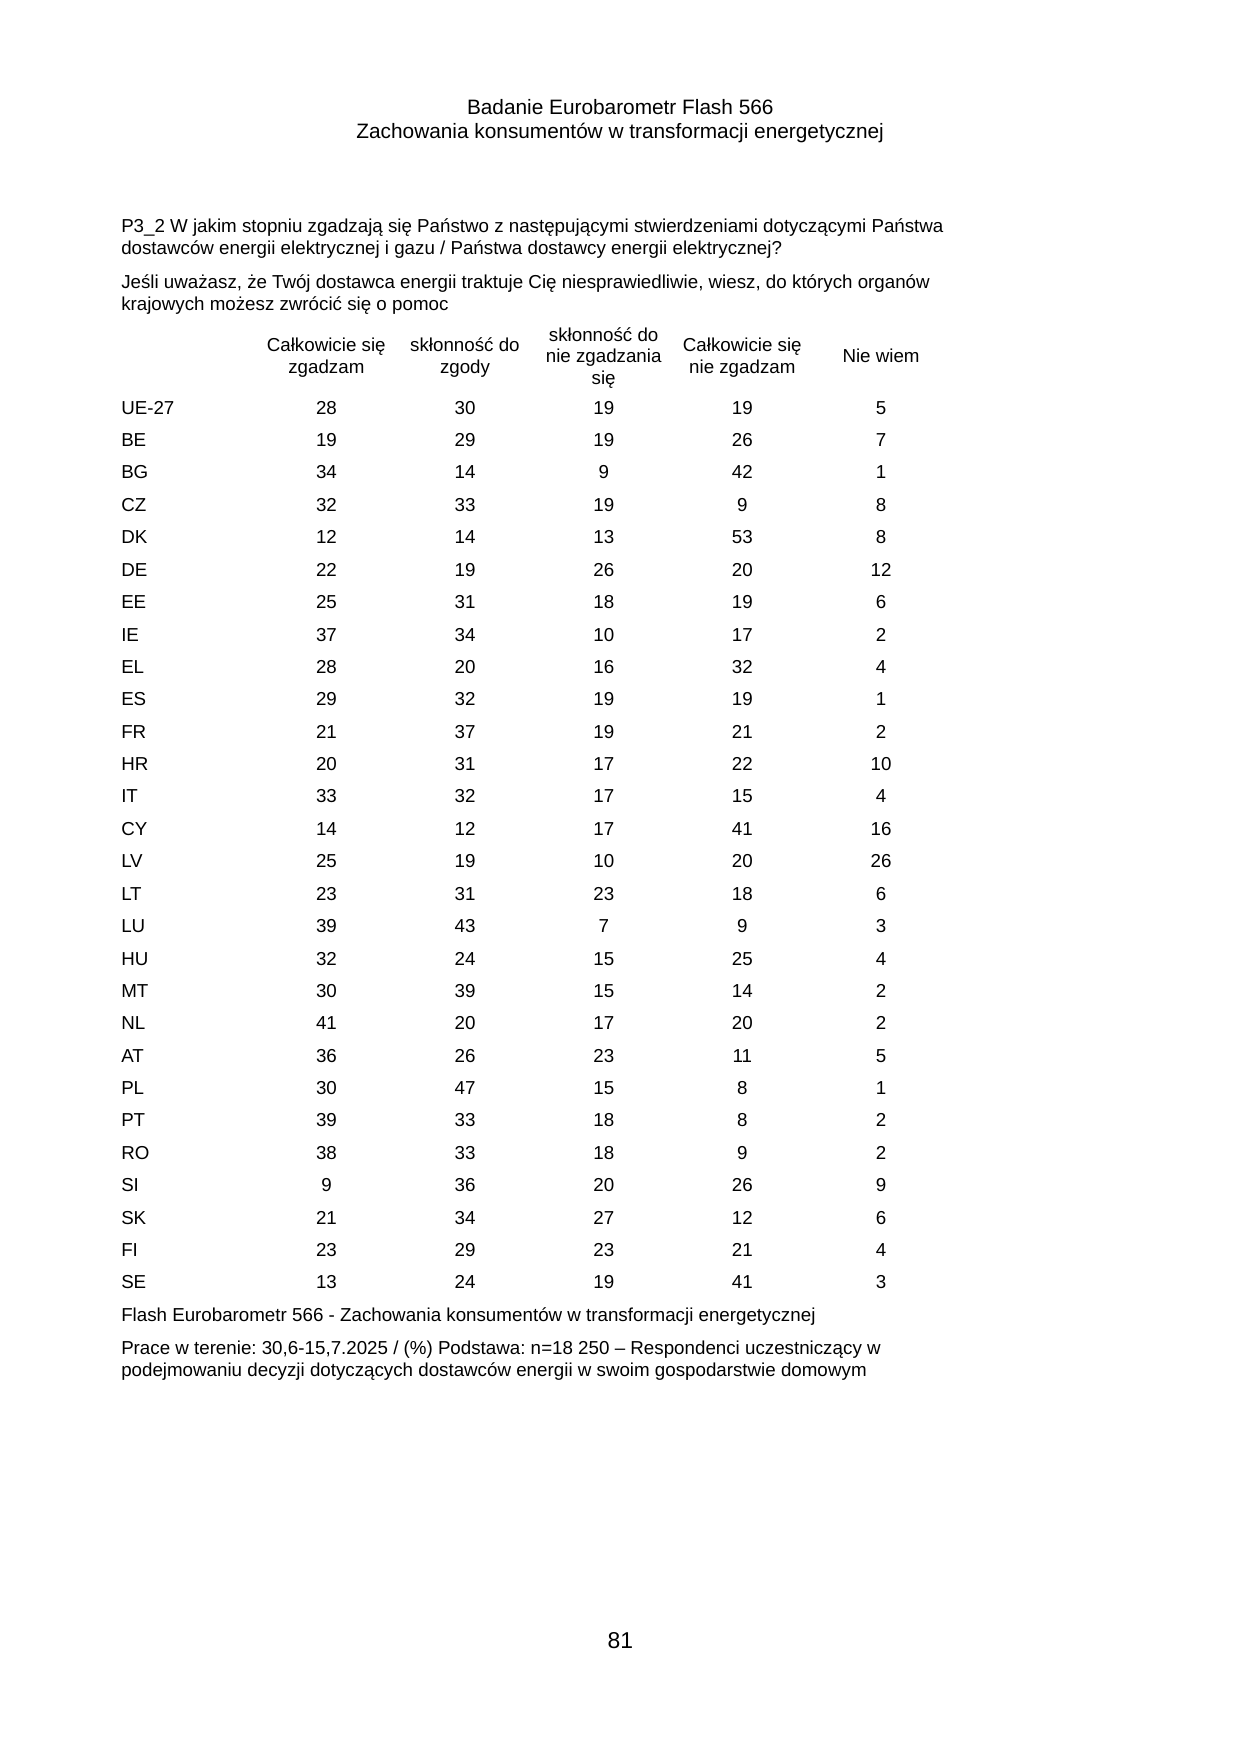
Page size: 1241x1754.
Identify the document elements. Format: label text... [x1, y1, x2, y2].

table_cell skłonność do nie zgadzania się [534, 321, 673, 391]
table_cell 20 [673, 553, 811, 586]
table_cell 9 [257, 1169, 395, 1201]
table_cell DE [118, 553, 257, 586]
table_cell 41 [673, 1266, 811, 1298]
table_cell 30 [257, 974, 395, 1007]
table_cell 6 [811, 1201, 950, 1233]
table_cell 1 [811, 683, 950, 715]
table_cell 21 [673, 1234, 811, 1266]
table_cell 17 [673, 618, 811, 650]
table_cell 38 [257, 1136, 395, 1169]
table_cell 14 [395, 456, 534, 488]
table_cell skłonność do zgody [395, 321, 534, 391]
table_cell 4 [811, 1234, 950, 1266]
table_cell Prace w terenie: 30,6-15,7.2025 / (%) Podstawa: n=18 250 – Respondenci uczestniczący w podejmowaniu decyzji dotyczących dostawców energii w swoim gospodarstwie domowym [118, 1331, 950, 1386]
table_cell 1 [811, 1071, 950, 1104]
table_cell 19 [257, 424, 395, 456]
table_header P3_2 W jakim stopniu zgadzają się Państwo z następującymi stwierdzeniami dotyczącymi Państwa dostawców energii elektrycznej i gazu / Państwa dostawcy energii elektrycznej? [118, 209, 950, 265]
table_cell 43 [395, 910, 534, 942]
table_cell 25 [257, 586, 395, 618]
table_cell 20 [395, 1007, 534, 1039]
table_cell 19 [673, 586, 811, 618]
table_cell 6 [811, 586, 950, 618]
table_cell 31 [395, 586, 534, 618]
table_cell 29 [257, 683, 395, 715]
table_cell 16 [811, 812, 950, 845]
table_cell 53 [673, 521, 811, 553]
table_cell 41 [257, 1007, 395, 1039]
table_cell 29 [395, 1234, 534, 1266]
table_cell 28 [257, 391, 395, 423]
table_cell 34 [395, 1201, 534, 1233]
table_cell 8 [673, 1104, 811, 1136]
table_cell 42 [673, 456, 811, 488]
table_cell 4 [811, 942, 950, 974]
table_cell 26 [673, 1169, 811, 1201]
table_cell BE [118, 424, 257, 456]
table_cell 37 [257, 618, 395, 650]
table_cell 20 [673, 1007, 811, 1039]
table_cell 34 [395, 618, 534, 650]
table_cell 6 [811, 877, 950, 909]
table_cell 32 [673, 650, 811, 683]
table_cell FR [118, 715, 257, 747]
table_cell PL [118, 1071, 257, 1104]
table_cell 31 [395, 877, 534, 909]
table_cell 10 [811, 748, 950, 780]
table_cell 32 [395, 683, 534, 715]
table_cell 32 [257, 488, 395, 521]
table_cell 9 [673, 1136, 811, 1169]
table_cell 8 [811, 521, 950, 553]
table_cell CY [118, 812, 257, 845]
table_cell IT [118, 780, 257, 812]
table_cell 15 [534, 942, 673, 974]
table_cell 14 [673, 974, 811, 1007]
table_cell 32 [395, 780, 534, 812]
table_cell 20 [395, 650, 534, 683]
table_cell 9 [811, 1169, 950, 1201]
table_cell 25 [257, 845, 395, 877]
table_cell 5 [811, 391, 950, 423]
table_cell IE [118, 618, 257, 650]
table_cell EL [118, 650, 257, 683]
table_cell 19 [534, 424, 673, 456]
table_cell 21 [257, 715, 395, 747]
table_cell SE [118, 1266, 257, 1298]
table_cell 28 [257, 650, 395, 683]
table_cell BG [118, 456, 257, 488]
table_cell 19 [534, 488, 673, 521]
table_cell Nie wiem [811, 321, 950, 391]
table_cell 15 [673, 780, 811, 812]
table_cell 1 [811, 456, 950, 488]
table_cell 7 [534, 910, 673, 942]
table_cell 20 [534, 1169, 673, 1201]
table_cell 33 [395, 1104, 534, 1136]
table_cell Całkowicie się zgadzam [257, 321, 395, 391]
table_cell 26 [673, 424, 811, 456]
table_cell 4 [811, 650, 950, 683]
table_cell LT [118, 877, 257, 909]
table_cell 23 [534, 1234, 673, 1266]
table_cell 33 [395, 1136, 534, 1169]
table_cell 13 [257, 1266, 395, 1298]
table_cell 13 [534, 521, 673, 553]
table_cell FI [118, 1234, 257, 1266]
table_cell 10 [534, 845, 673, 877]
table_cell 20 [257, 748, 395, 780]
table_cell 25 [673, 942, 811, 974]
table_cell 47 [395, 1071, 534, 1104]
table_cell 2 [811, 974, 950, 1007]
table_cell 36 [395, 1169, 534, 1201]
table_cell 23 [534, 877, 673, 909]
table_cell 31 [395, 748, 534, 780]
table_cell 26 [811, 845, 950, 877]
table_cell RO [118, 1136, 257, 1169]
table_cell Flash Eurobarometr 566 - Zachowania konsumentów w transformacji energetycznej [118, 1298, 950, 1331]
table_cell 21 [673, 715, 811, 747]
table_cell 15 [534, 1071, 673, 1104]
table_cell 22 [673, 748, 811, 780]
table_cell [118, 321, 257, 391]
table_cell 23 [534, 1039, 673, 1071]
table_cell 16 [534, 650, 673, 683]
table_cell 12 [257, 521, 395, 553]
table_cell 10 [534, 618, 673, 650]
table_cell 2 [811, 1136, 950, 1169]
table_cell 12 [673, 1201, 811, 1233]
table_cell 19 [673, 391, 811, 423]
table_cell 4 [811, 780, 950, 812]
table_cell 12 [395, 812, 534, 845]
table_cell Całkowicie się nie zgadzam [673, 321, 811, 391]
table_cell 11 [673, 1039, 811, 1071]
table_cell AT [118, 1039, 257, 1071]
table_cell 24 [395, 1266, 534, 1298]
table_cell 2 [811, 1104, 950, 1136]
table_cell CZ [118, 488, 257, 521]
table_cell 32 [257, 942, 395, 974]
table_cell 5 [811, 1039, 950, 1071]
table_cell UE-27 [118, 391, 257, 423]
table_cell 19 [395, 845, 534, 877]
table_cell 39 [257, 1104, 395, 1136]
table_cell 17 [534, 780, 673, 812]
table_cell 17 [534, 812, 673, 845]
table_cell 36 [257, 1039, 395, 1071]
table_cell 18 [534, 1136, 673, 1169]
table_cell 19 [534, 683, 673, 715]
table_cell 19 [534, 1266, 673, 1298]
table_cell 39 [395, 974, 534, 1007]
table_cell 9 [673, 910, 811, 942]
table_cell 20 [673, 845, 811, 877]
table_cell 19 [534, 391, 673, 423]
table_cell SK [118, 1201, 257, 1233]
table_cell 8 [811, 488, 950, 521]
table_cell 23 [257, 877, 395, 909]
table_cell 18 [534, 586, 673, 618]
table_cell LU [118, 910, 257, 942]
table_cell LV [118, 845, 257, 877]
table_cell EE [118, 586, 257, 618]
table_cell 27 [534, 1201, 673, 1233]
table_cell DK [118, 521, 257, 553]
table_cell 26 [534, 553, 673, 586]
table_cell 30 [395, 391, 534, 423]
table_cell HR [118, 748, 257, 780]
table_cell 37 [395, 715, 534, 747]
table_cell Jeśli uważasz, że Twój dostawca energii traktuje Cię niesprawiedliwie, wiesz, do których organów krajowych możesz zwrócić się o pomoc [118, 265, 950, 321]
table_cell 3 [811, 1266, 950, 1298]
table_cell 19 [673, 683, 811, 715]
table_cell 19 [395, 553, 534, 586]
table_cell SI [118, 1169, 257, 1201]
table_cell 2 [811, 618, 950, 650]
table_cell 22 [257, 553, 395, 586]
table_cell 29 [395, 424, 534, 456]
table_cell 19 [534, 715, 673, 747]
table_cell PT [118, 1104, 257, 1136]
table_cell 12 [811, 553, 950, 586]
table_cell 21 [257, 1201, 395, 1233]
table_cell 9 [673, 488, 811, 521]
table_cell 17 [534, 748, 673, 780]
table_cell 39 [257, 910, 395, 942]
table_cell 33 [395, 488, 534, 521]
table_cell 23 [257, 1234, 395, 1266]
table_cell 33 [257, 780, 395, 812]
table_cell 24 [395, 942, 534, 974]
table_cell 7 [811, 424, 950, 456]
table_cell 18 [534, 1104, 673, 1136]
table_cell 2 [811, 715, 950, 747]
table_cell 15 [534, 974, 673, 1007]
table_cell 14 [257, 812, 395, 845]
table_cell HU [118, 942, 257, 974]
table_cell 17 [534, 1007, 673, 1039]
table_cell 8 [673, 1071, 811, 1104]
table_cell 26 [395, 1039, 534, 1071]
table_cell 2 [811, 1007, 950, 1039]
table_cell 9 [534, 456, 673, 488]
table_cell 41 [673, 812, 811, 845]
table_cell NL [118, 1007, 257, 1039]
table_cell MT [118, 974, 257, 1007]
table_cell ES [118, 683, 257, 715]
table_cell 34 [257, 456, 395, 488]
table_cell 3 [811, 910, 950, 942]
table_cell 14 [395, 521, 534, 553]
table_cell 18 [673, 877, 811, 909]
table_cell 30 [257, 1071, 395, 1104]
